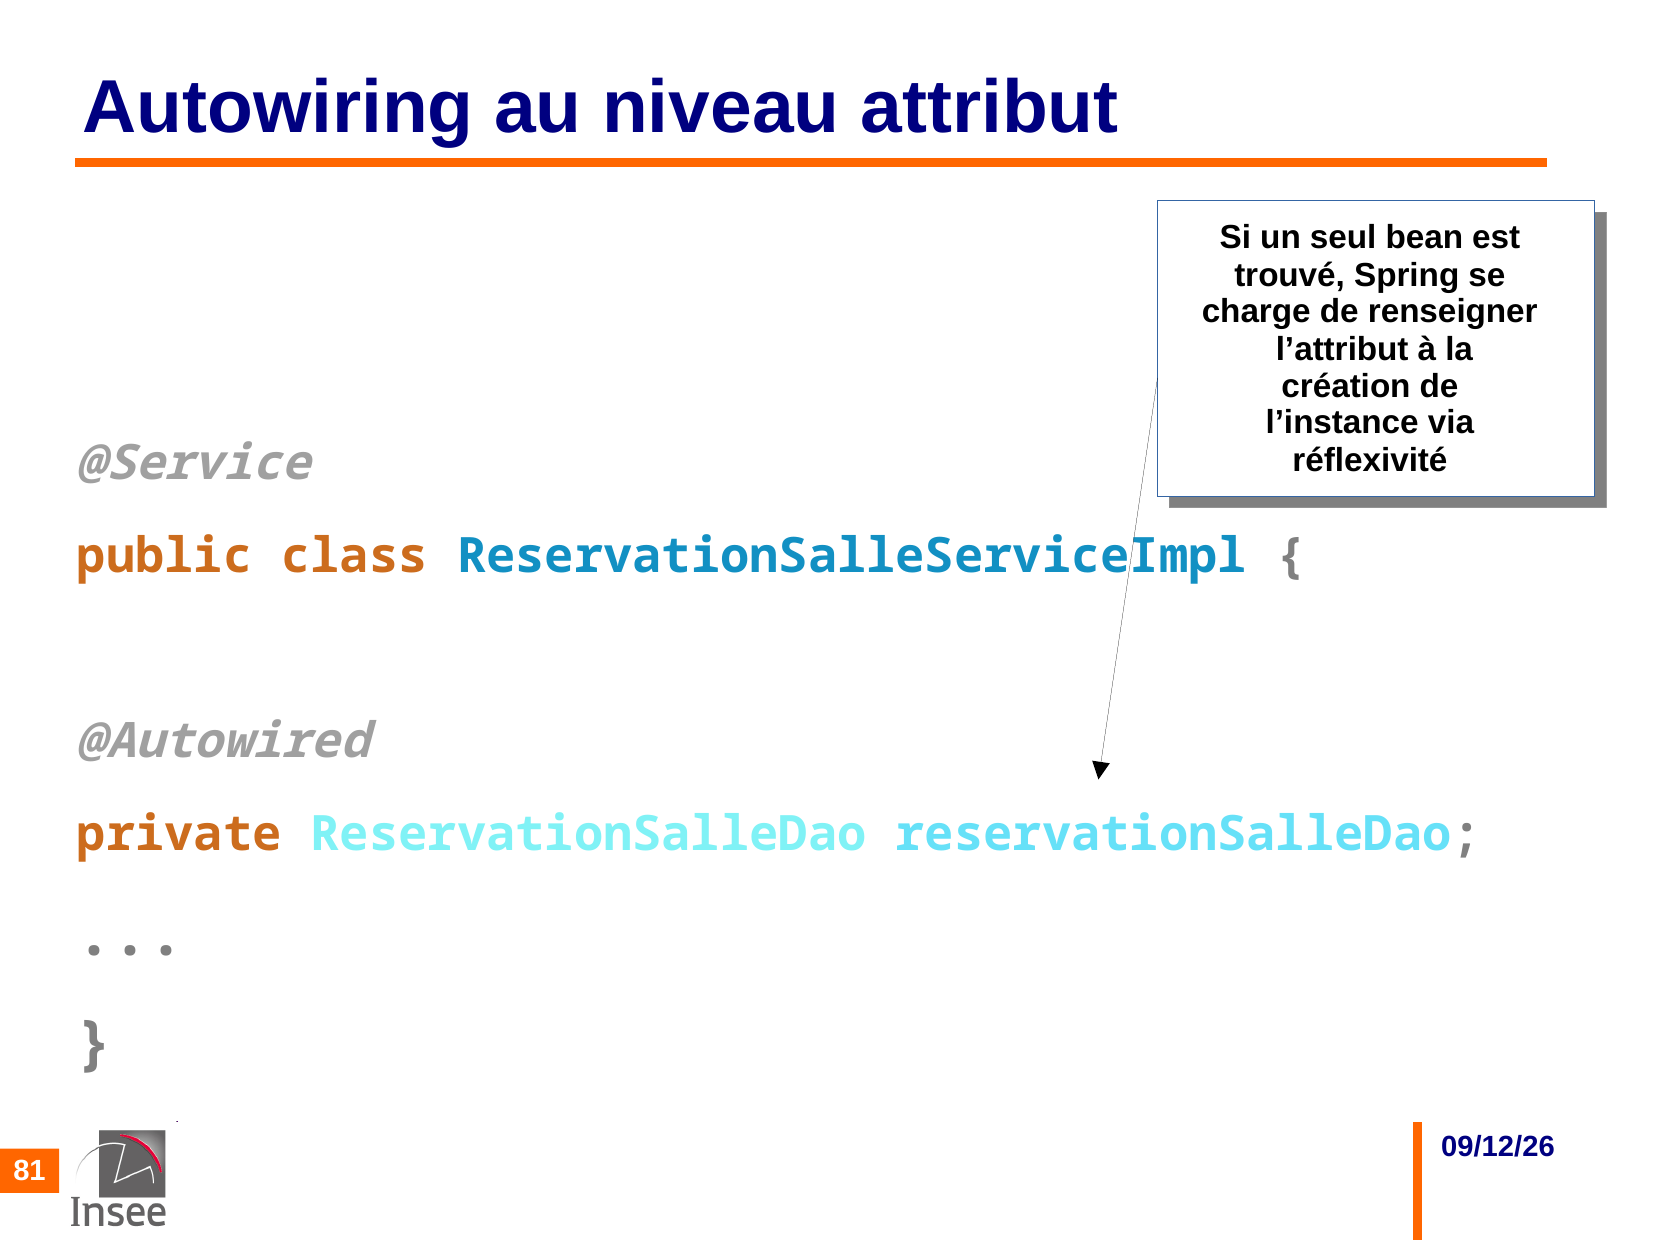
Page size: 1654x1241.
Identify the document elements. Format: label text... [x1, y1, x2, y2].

picture [62, 1121, 178, 1241]
text_box Si un seul bean est trouvé, Spring se charge de renseigner l’attribut à la création de l’instance via réflexivité [1187, 211, 1554, 486]
title Autowiring au niveau attribut [82, 49, 1619, 163]
list @Service public class ReservationSalleServiceImpl { @Autowired private ReservationSalleDao reservationSalleDao; ... } [76, 236, 1542, 1087]
text_box [1157, 200, 1595, 497]
